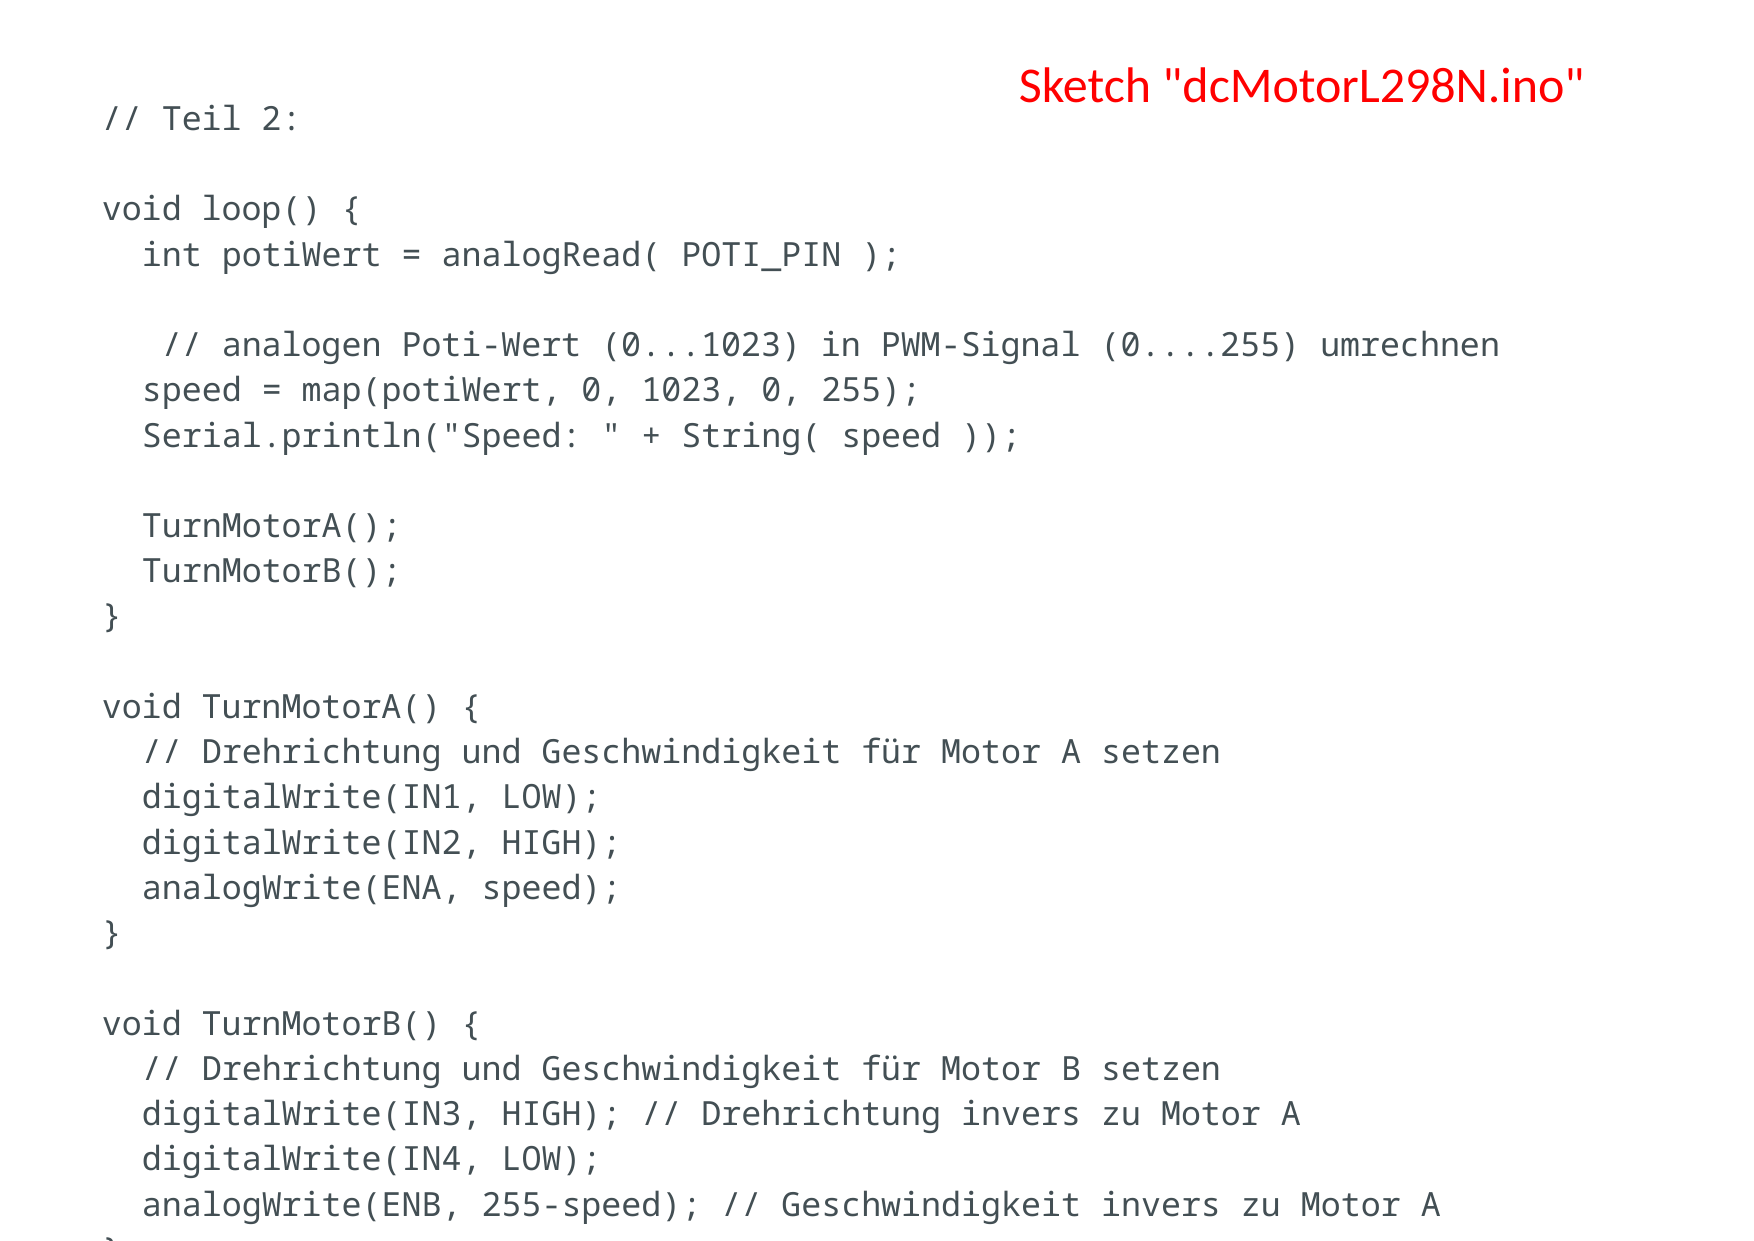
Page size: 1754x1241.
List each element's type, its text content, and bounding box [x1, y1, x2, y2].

text_box // Teil 2: void loop() { int potiWert = analogRead( POTI_PIN ); // analogen Poti-Wert (0...1023) in PWM-Signal (0....255) umrechnen speed = map(potiWert, 0, 1023, 0, 255); Serial.println("Speed: " + String( speed )); TurnMotorA(); TurnMotorB(); } void TurnMotorA() { // Drehrichtung und Geschwindigkeit für Motor A setzen digitalWrite(IN1, LOW); digitalWrite(IN2, HIGH); analogWrite(ENA, speed); } void TurnMotorB() { // Drehrichtung und Geschwindigkeit für Motor B setzen digitalWrite(IN3, HIGH); // Drehrichtung invers zu Motor A digitalWrite(IN4, LOW); analogWrite(ENB, 255-speed); // Geschwindigkeit invers zu Motor A } [86, 87, 1668, 1122]
text_box Sketch "dcMotorL298N.ino" [1003, 57, 1642, 148]
